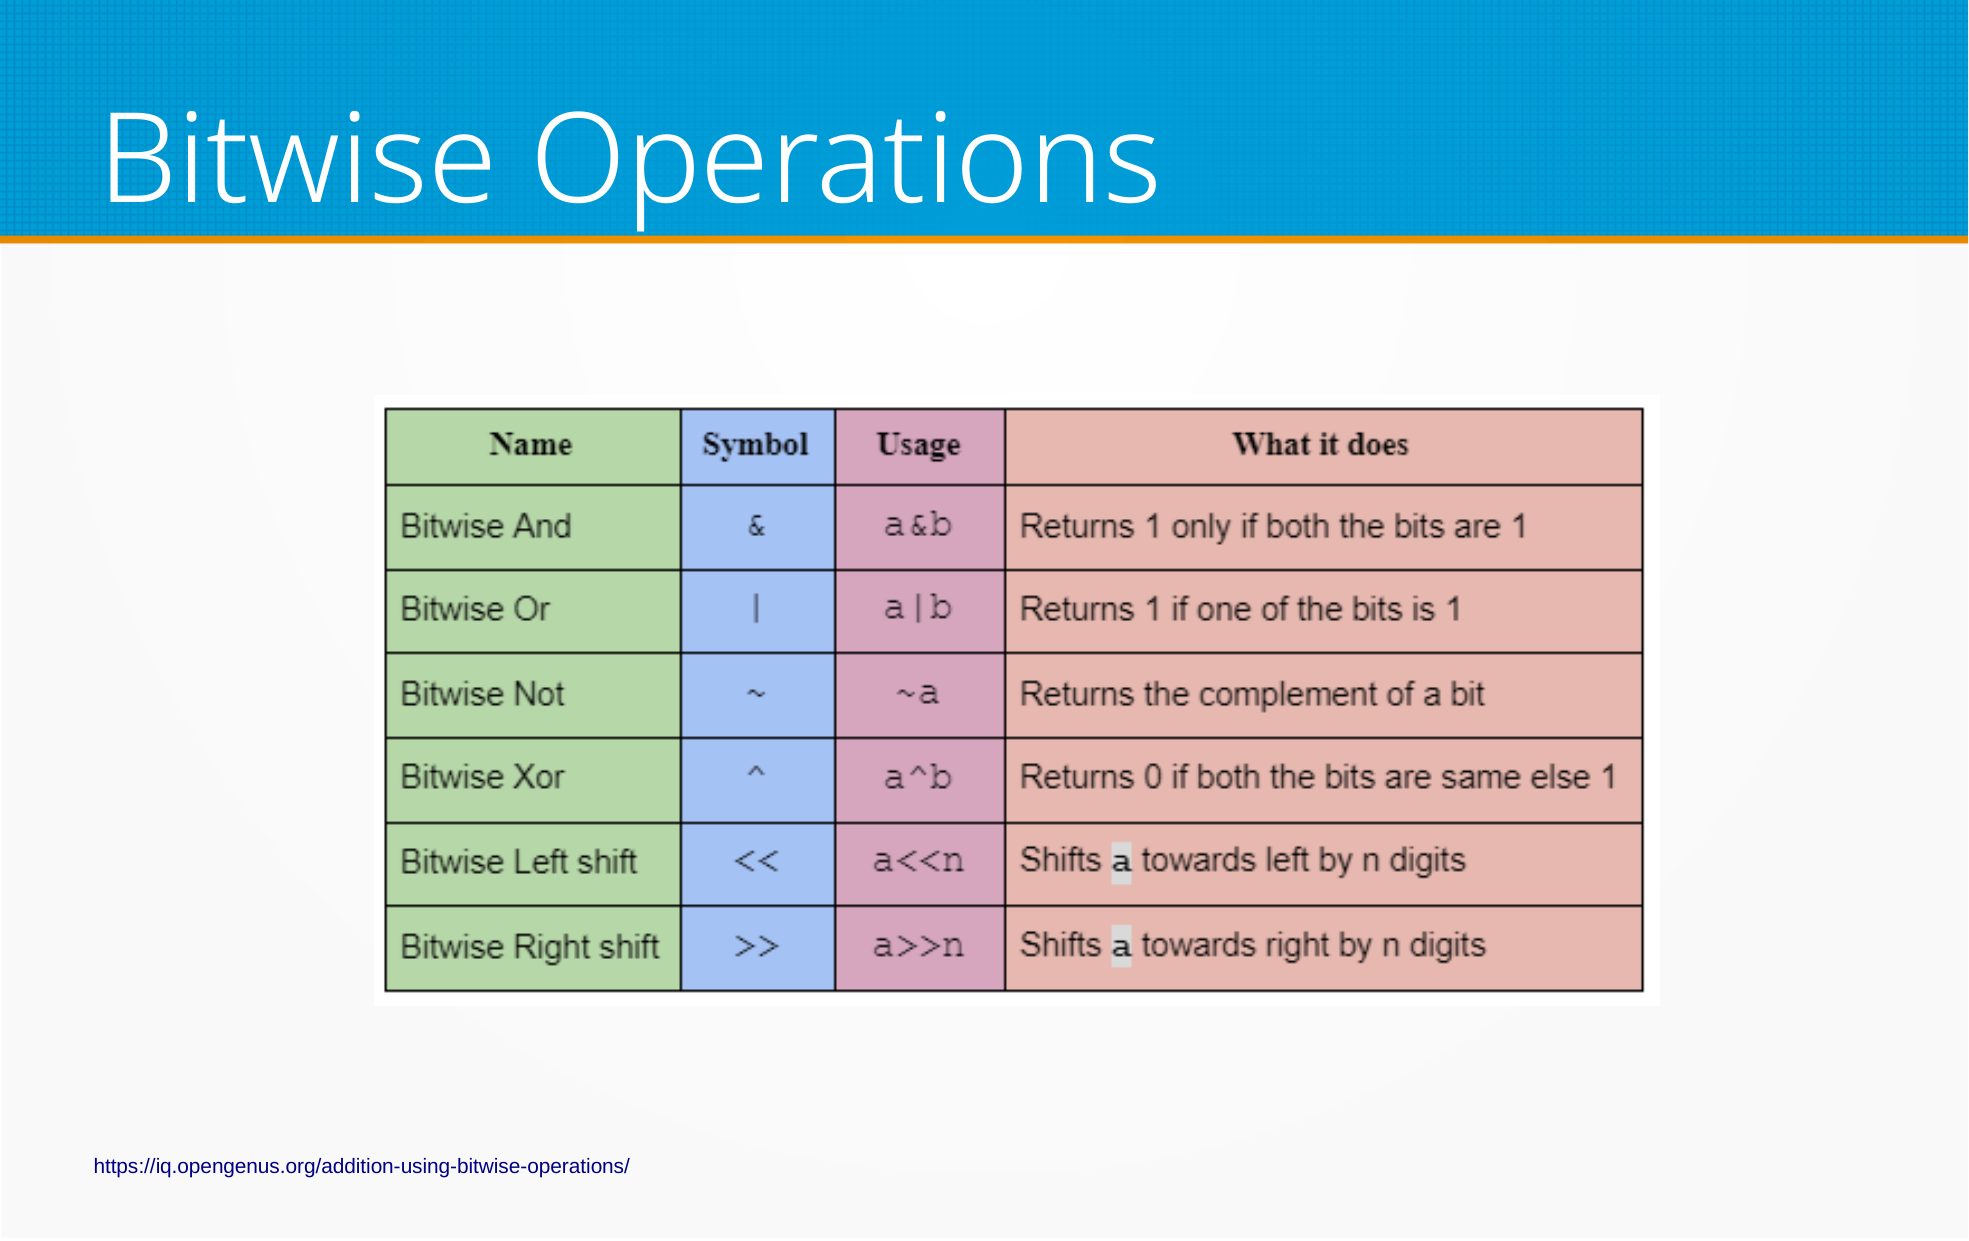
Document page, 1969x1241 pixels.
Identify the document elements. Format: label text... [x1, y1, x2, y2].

text_box https://iq.opengenus.org/addition-using-bitwise-operations/ [78, 1147, 645, 1186]
picture [0, 236, 1969, 1241]
title Bitwise Operations [98, 19, 1870, 228]
